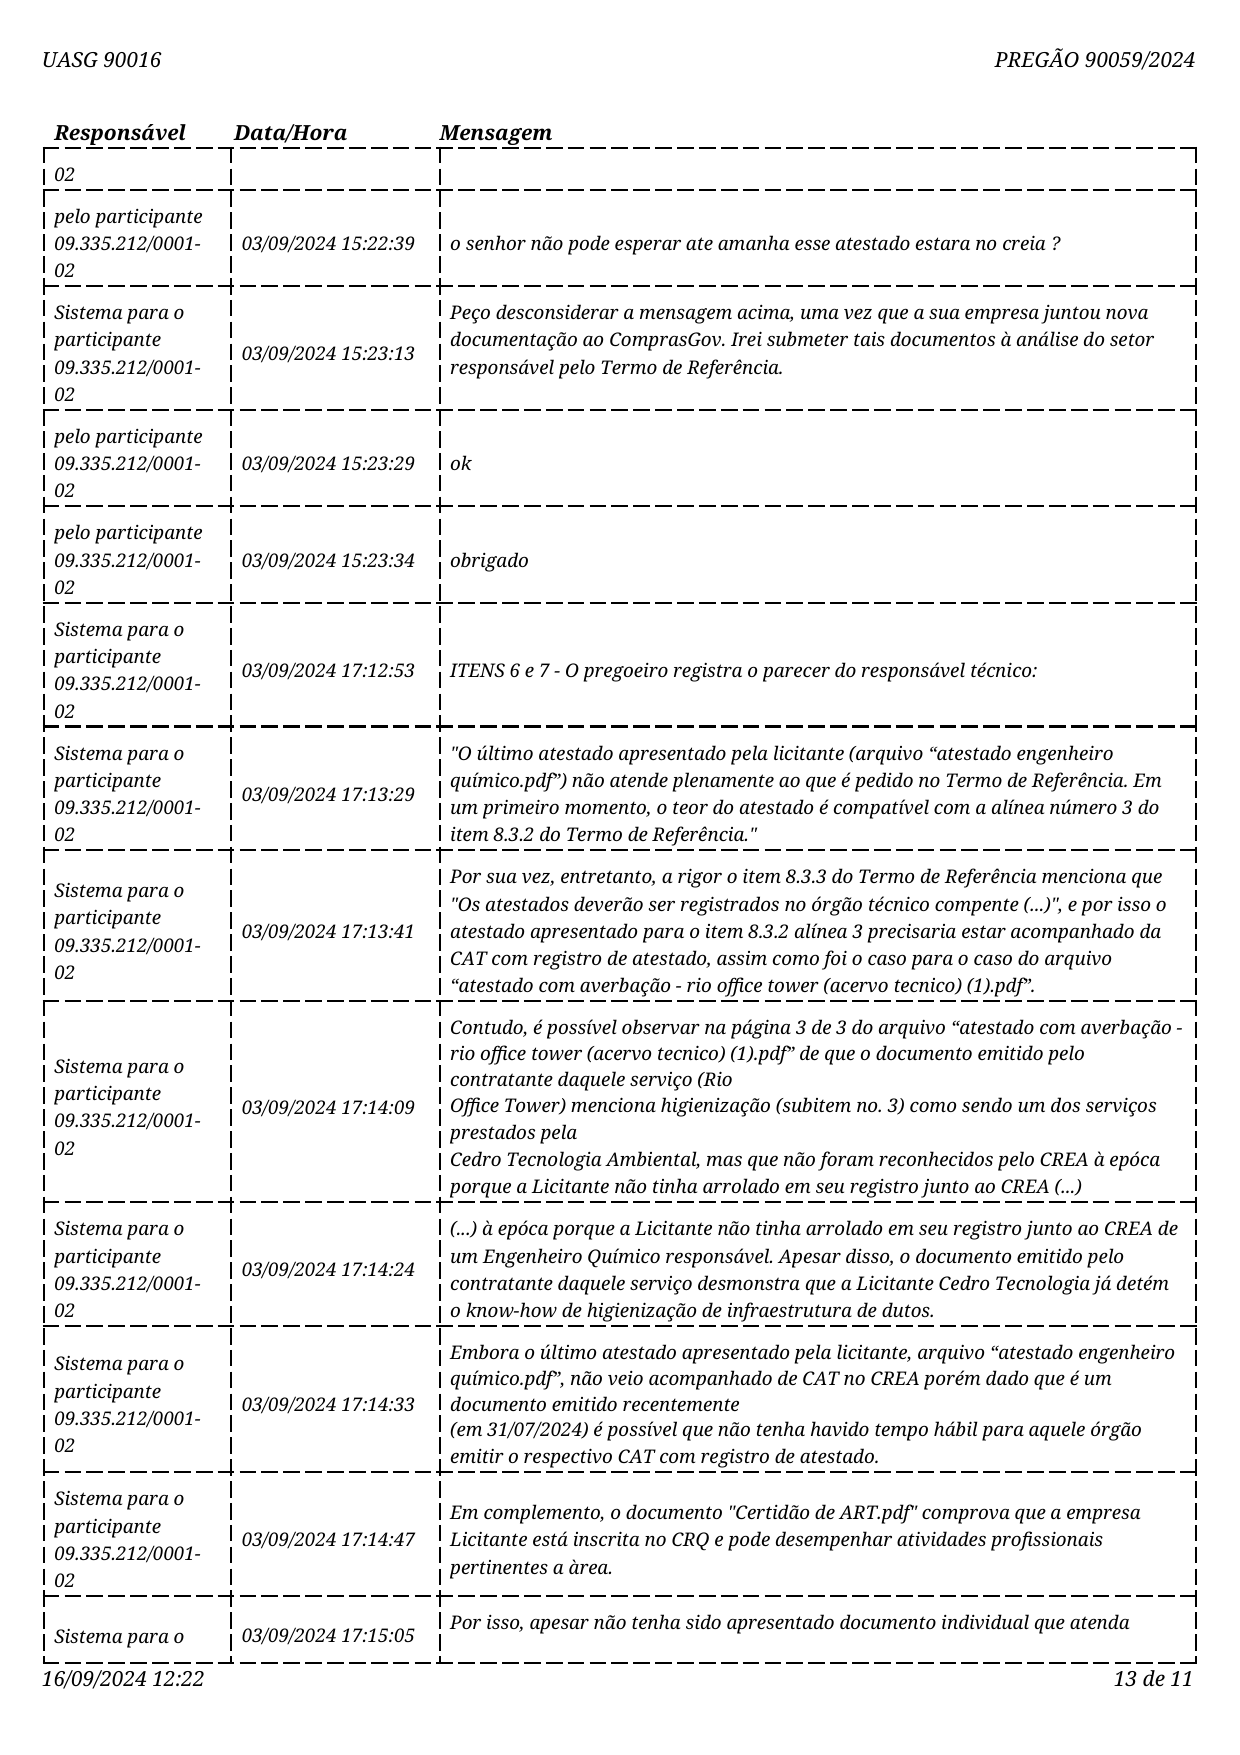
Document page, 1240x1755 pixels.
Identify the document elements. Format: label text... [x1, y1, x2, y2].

table_cell 03/09/2024 15:22:39 [231, 189, 439, 285]
table_cell Embora o último atestado apresentado pela licitante, arquivo “atestado engenheiro químico.pdf”, não veio acompanhado de CAT no CREA porém dado que é um documento emitido recentemente (em 31/07/2024) é possível que não tenha havido tempo hábil para aquele órgão emitir o respectivo CAT com registro de atestado. [440, 1325, 1196, 1471]
table_cell Sistema para o participante 09.335.212/0001-02 [44, 285, 231, 409]
table_cell 03/09/2024 17:14:33 [231, 1325, 439, 1471]
table_cell Sistema para o participante 09.335.212/0001-02 [44, 602, 231, 725]
table_cell 03/09/2024 17:14:24 [231, 1201, 439, 1325]
table_cell Por isso, apesar não tenha sido apresentado documento individual que atenda [440, 1595, 1196, 1662]
table_cell pelo participante 09.335.212/0001-02 [44, 189, 231, 285]
table_cell 03/09/2024 17:14:09 [231, 1000, 439, 1201]
table_cell o senhor não pode esperar ate amanha esse atestado estara no creia ? [440, 189, 1196, 285]
table_cell Sistema para o participante 09.335.212/0001-02 [44, 1471, 231, 1595]
table_cell Em complemento, o documento "Certidão de ART.pdf" comprova que a empresa Licitante está inscrita no CRQ e pode desempenhar atividades profissionais pertinentes a àrea. [440, 1471, 1196, 1595]
table_cell Sistema para o participante 09.335.212/0001-02 [44, 1000, 231, 1201]
table_cell 03/09/2024 15:23:29 [231, 409, 439, 505]
table_cell 03/09/2024 17:12:53 [231, 602, 439, 725]
table_cell 03/09/2024 17:14:47 [231, 1471, 439, 1595]
table_cell 03/09/2024 15:23:34 [231, 505, 439, 602]
table_cell Sistema para o participante 09.335.212/0001-02 [44, 725, 231, 849]
table_cell ok [440, 409, 1196, 505]
table_cell Sistema para o [44, 1595, 231, 1662]
table_cell 03/09/2024 15:23:13 [231, 285, 439, 409]
table_cell Sistema para o participante 09.335.212/0001-02 [44, 1325, 231, 1471]
table_cell Peço desconsiderar a mensagem acima, uma vez que a sua empresa juntou nova documentação ao ComprasGov. Irei submeter tais documentos à análise do setor responsável pelo Termo de Referência. [440, 285, 1196, 409]
table_cell "O último atestado apresentado pela licitante (arquivo “atestado engenheiro químico.pdf”) não atende plenamente ao que é pedido no Termo de Referência. Em um primeiro momento, o teor do atestado é compatível com a alínea número 3 do item 8.3.2 do Termo de Referência." [440, 725, 1196, 849]
table_cell 03/09/2024 17:13:41 [231, 849, 439, 1000]
table_cell obrigado [440, 505, 1196, 602]
table_cell Sistema para o participante 09.335.212/0001-02 [44, 1201, 231, 1325]
table_cell 03/09/2024 17:15:05 [231, 1595, 439, 1662]
table_cell (...) à epóca porque a Licitante não tinha arrolado em seu registro junto ao CREA de um Engenheiro Químico responsável. Apesar disso, o documento emitido pelo contratante daquele serviço desmonstra que a Licitante Cedro Tecnologia já detém o know-how de higienização de infraestrutura de dutos. [440, 1201, 1196, 1325]
table_cell [440, 147, 1196, 188]
table_cell ITENS 6 e 7 - O pregoeiro registra o parecer do responsável técnico: [440, 602, 1196, 725]
table_cell [231, 147, 439, 188]
table_cell pelo participante 09.335.212/0001-02 [44, 505, 231, 602]
table_cell Sistema para o participante 09.335.212/0001-02 [44, 849, 231, 1000]
table_cell Por sua vez, entretanto, a rigor o item 8.3.3 do Termo de Referência menciona que "Os atestados deverão ser registrados no órgão técnico compente (...)", e por isso o atestado apresentado para o item 8.3.2 alínea 3 precisaria estar acompanhado da CAT com registro de atestado, assim como foi o caso para o caso do arquivo “atestado com averbação - rio office tower (acervo tecnico) (1).pdf”. [440, 849, 1196, 1000]
table_cell 03/09/2024 17:13:29 [231, 725, 439, 849]
table_cell pelo participante 09.335.212/0001-02 [44, 409, 231, 505]
table_cell 02 [44, 147, 231, 188]
table_cell Contudo, é possível observar na página 3 de 3 do arquivo “atestado com averbação - rio office tower (acervo tecnico) (1).pdf” de que o documento emitido pelo contratante daquele serviço (Rio Office Tower) menciona higienização (subitem no. 3) como sendo um dos serviços prestados pela Cedro Tecnologia Ambiental, mas que não foram reconhecidos pelo CREA à epóca porque a Licitante não tinha arrolado em seu registro junto ao CREA (...) [440, 1000, 1196, 1201]
